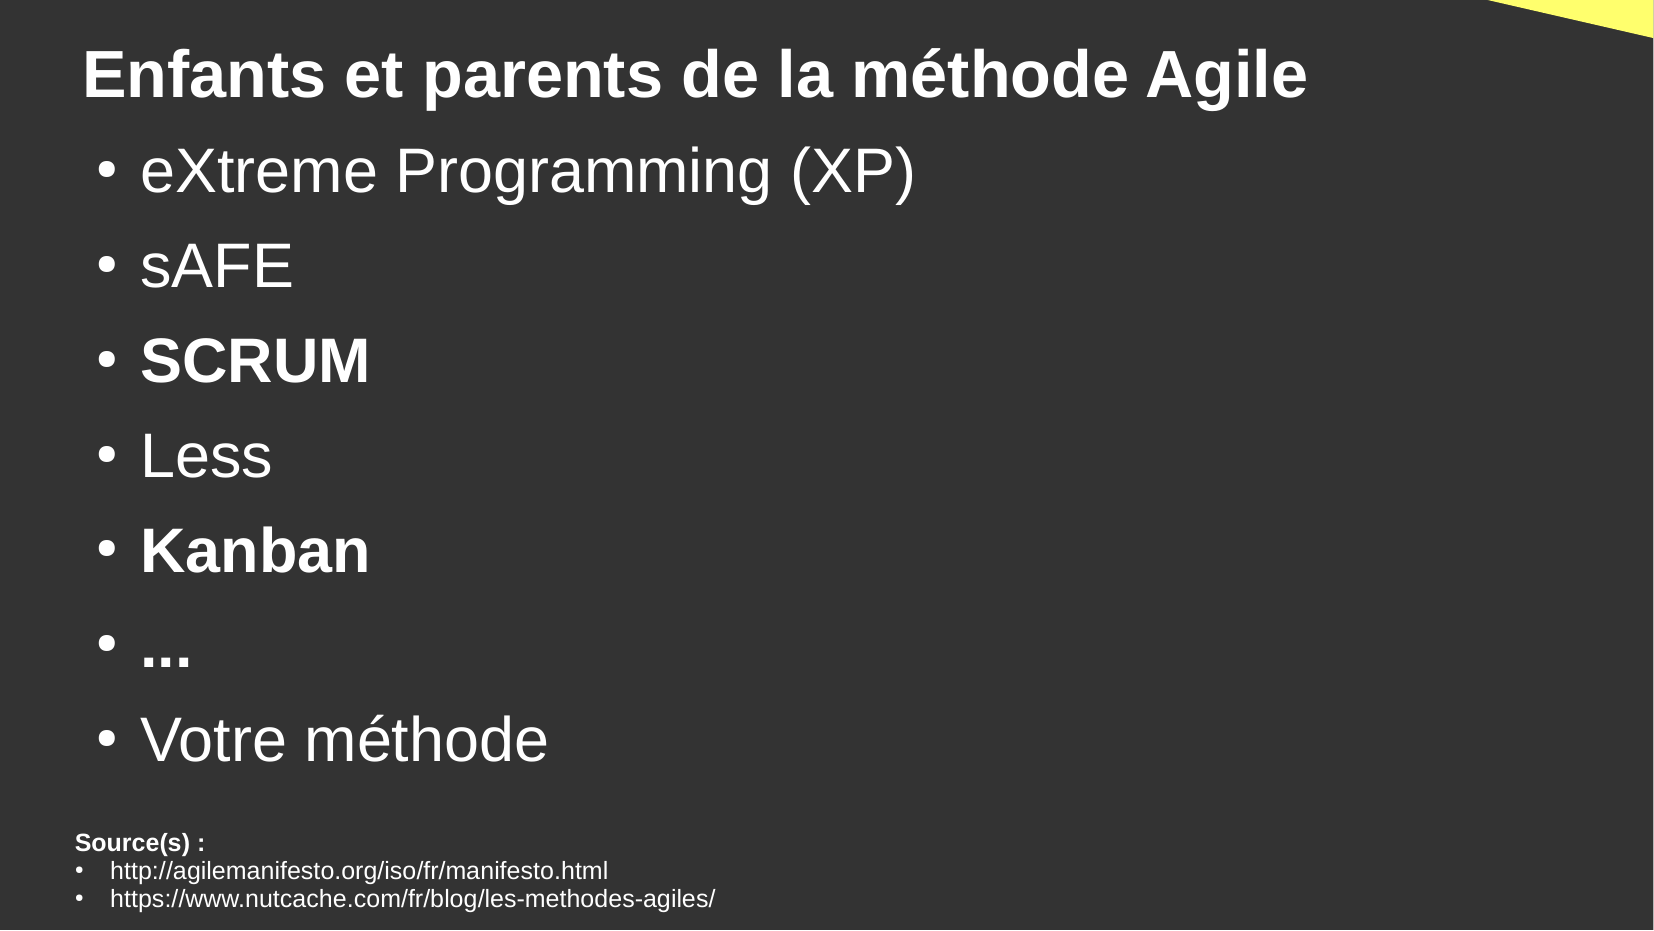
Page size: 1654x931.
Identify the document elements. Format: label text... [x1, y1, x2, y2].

text_box Source(s) : http://agilemanifesto.org/iso/fr/manifesto.html https://www.nutcache.com/fr/blog/les-methodes-agiles/ [59, 821, 1546, 920]
text_box [1487, 0, 1654, 39]
list eXtreme Programming (XP) sAFE SCRUM Less Kanban ... Votre méthode [80, 135, 1620, 777]
title Enfants et parents de la méthode Agile [82, 37, 1571, 122]
